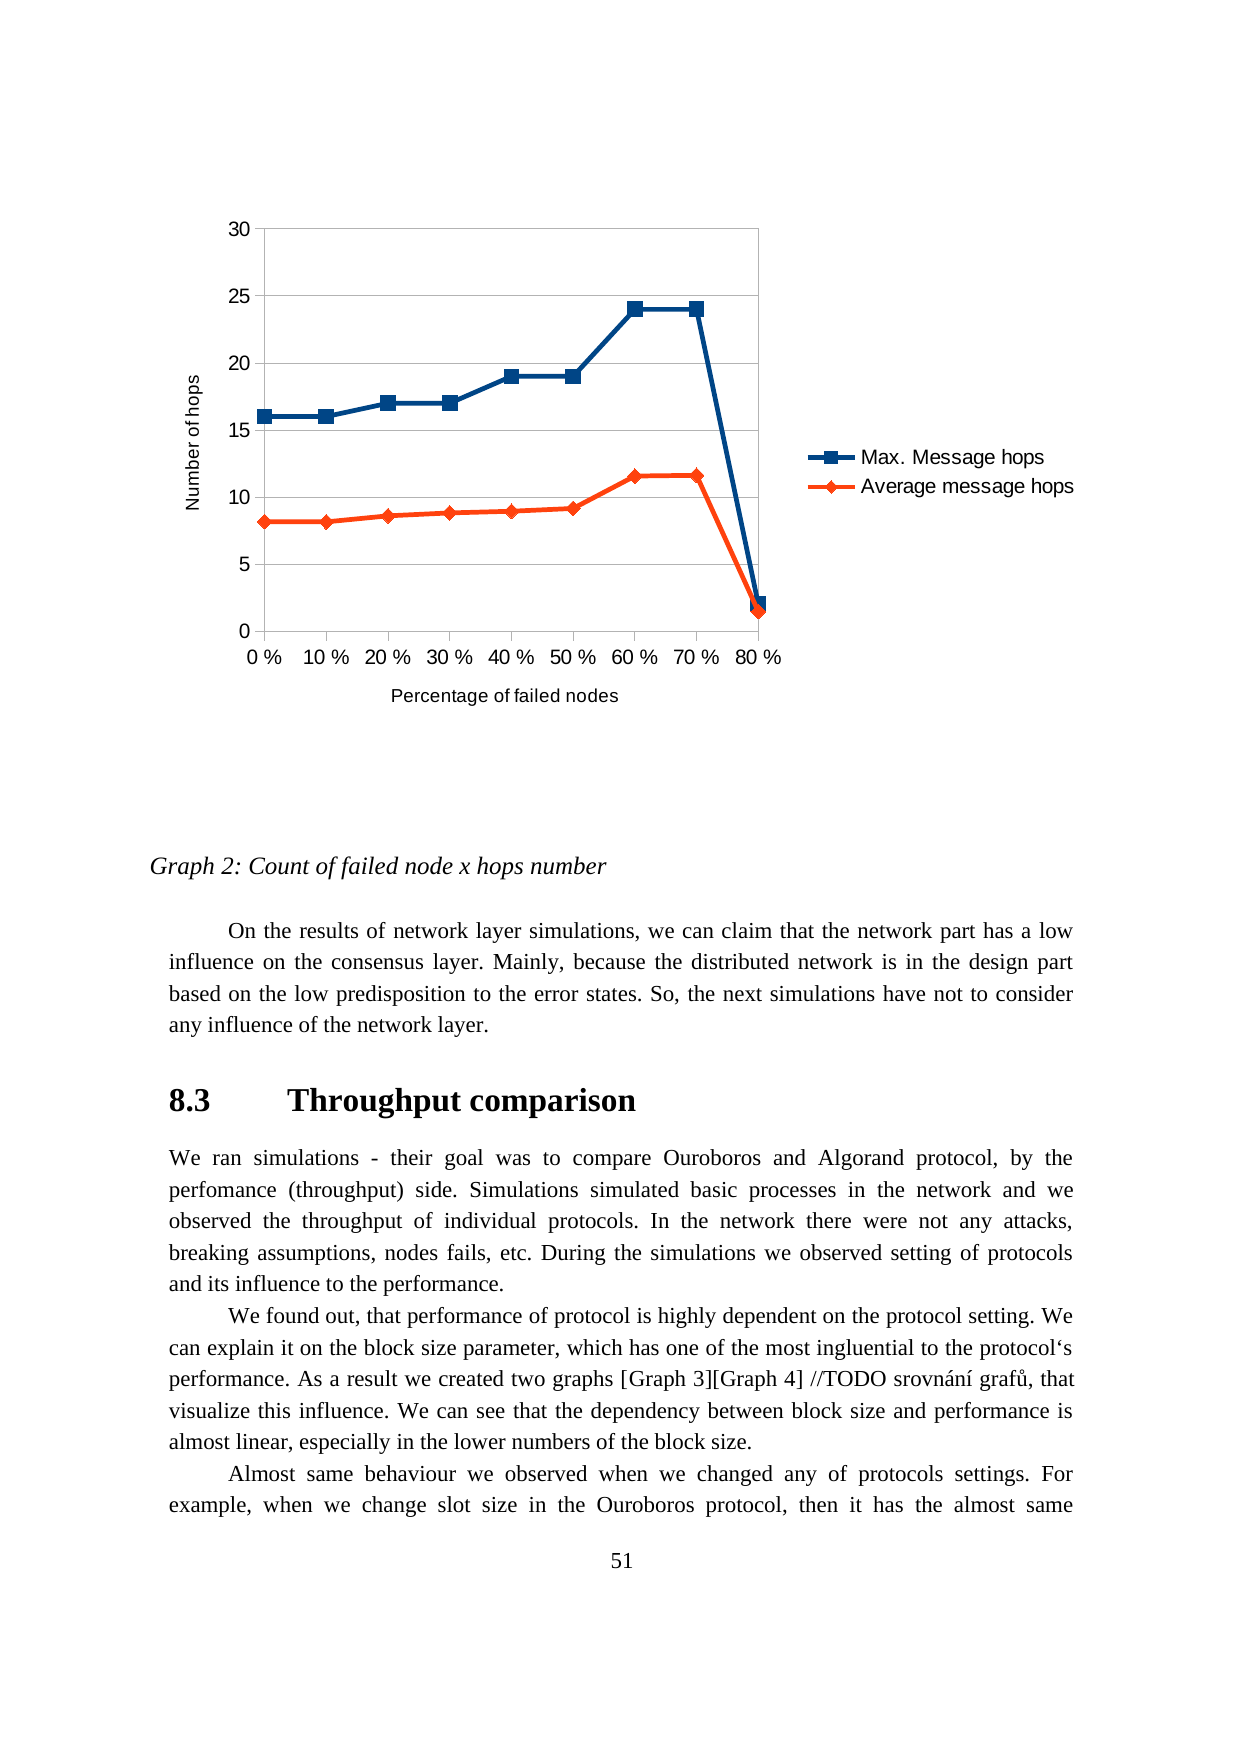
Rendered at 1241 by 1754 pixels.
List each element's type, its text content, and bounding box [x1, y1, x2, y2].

text Graph 2: Count of failed node x hops number [149, 808, 1094, 880]
text We ran simulations - their goal was to compare Ouroboros and Algorand protocol, by the perfomance (throughput) side. Simulations simulated basic processes in the network and we observed the throughput of individual protocols. In the network there were not any attacks, breaking assumptions, nodes fails, etc. During the simulations we observed setting of protocols and its influence to the performance. [169, 1144, 1075, 1297]
text On the results of network layer simulations, we can claim that the network part has a low influence on the consensus layer. Mainly, because the distributed network is in the design part based on the low predisposition to the error states. So, the next simulations have not to consider any influence of the network layer. [169, 917, 1075, 1038]
text We found out, that performance of protocol is highly dependent on the protocol setting. We can explain it on the block size parameter, which has one of the most ingluential to the protocol‘s performance. As a result we created two graphs [Graph 3][Graph 4] //TODO srovnání grafů, that visualize this influence. We can see that the dependency between block size and performance is almost linear, especially in the lower numbers of the block size. [169, 1302, 1075, 1455]
text Almost same behaviour we observed when we changed any of protocols settings. For example, when we change slot size in the Ouroboros protocol, then it has the almost same [169, 1460, 1075, 1518]
subtitle Throughput comparison [169, 1081, 1075, 1119]
